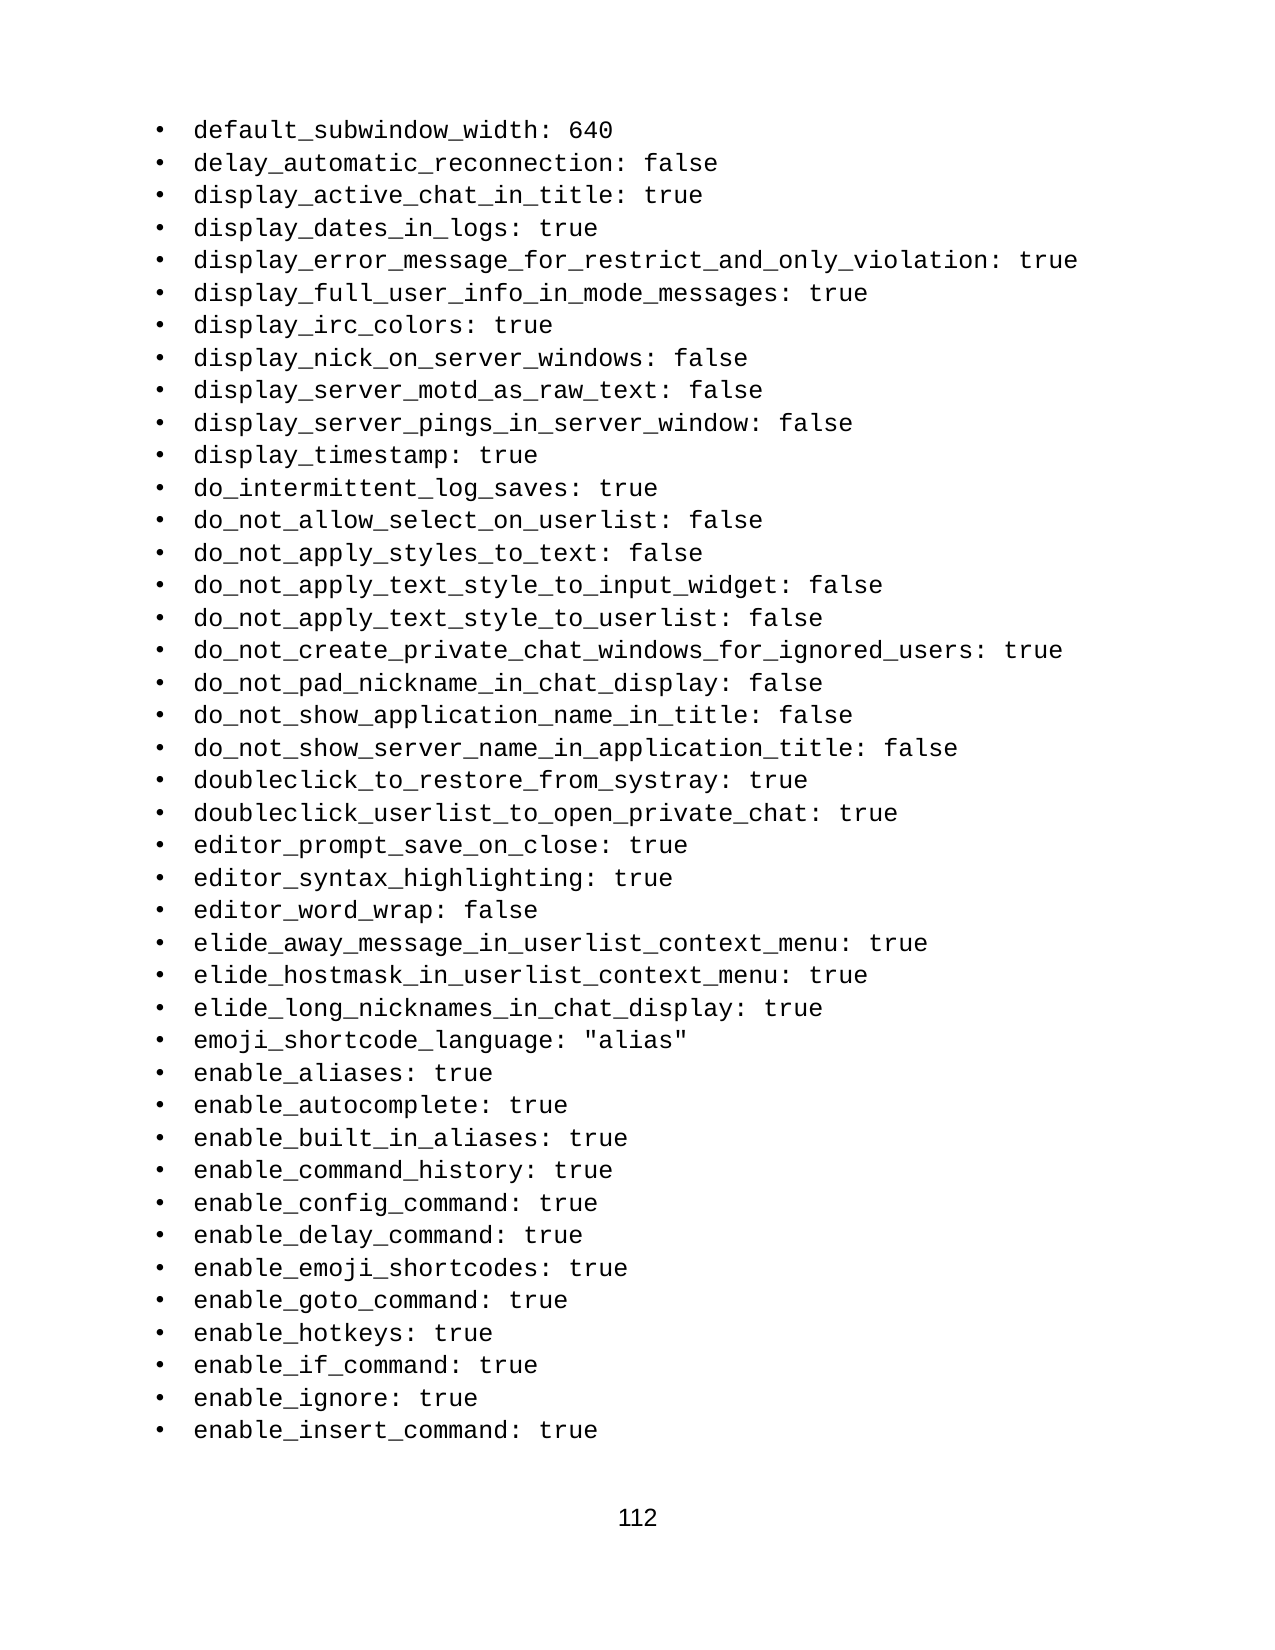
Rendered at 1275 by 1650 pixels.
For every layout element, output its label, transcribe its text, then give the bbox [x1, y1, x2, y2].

list delay_automatic_reconnection: false [156, 151, 1157, 179]
list display_server_motd_as_raw_text: false [156, 378, 1157, 406]
list display_full_user_info_in_mode_messages: true [156, 281, 1157, 309]
list enable_delay_command: true [156, 1223, 1157, 1251]
list do_not_apply_text_style_to_input_widget: false [156, 573, 1157, 601]
list do_not_allow_select_on_userlist: false [156, 508, 1157, 536]
list display_timestamp: true [156, 443, 1157, 471]
list enable_insert_command: true [156, 1418, 1157, 1446]
list enable_if_command: true [156, 1353, 1157, 1381]
list editor_prompt_save_on_close: true [156, 833, 1157, 861]
list do_not_apply_text_style_to_userlist: false [156, 606, 1157, 634]
list doubleclick_to_restore_from_systray: true [156, 768, 1157, 796]
list do_intermittent_log_saves: true [156, 476, 1157, 504]
list display_dates_in_logs: true [156, 216, 1157, 244]
list enable_autocomplete: true [156, 1093, 1157, 1121]
list display_server_pings_in_server_window: false [156, 411, 1157, 439]
list display_active_chat_in_title: true [156, 183, 1157, 211]
list elide_long_nicknames_in_chat_display: true [156, 996, 1157, 1024]
list elide_hostmask_in_userlist_context_menu: true [156, 963, 1157, 991]
list do_not_show_application_name_in_title: false [156, 703, 1157, 731]
list display_error_message_for_restrict_and_only_violation: true [156, 248, 1157, 276]
list enable_built_in_aliases: true [156, 1126, 1157, 1154]
list enable_aliases: true [156, 1061, 1157, 1089]
list do_not_pad_nickname_in_chat_display: false [156, 671, 1157, 699]
list display_irc_colors: true [156, 313, 1157, 341]
list do_not_show_server_name_in_application_title: false [156, 736, 1157, 764]
list display_nick_on_server_windows: false [156, 346, 1157, 374]
list enable_config_command: true [156, 1191, 1157, 1219]
list editor_word_wrap: false [156, 898, 1157, 926]
list do_not_apply_styles_to_text: false [156, 541, 1157, 569]
list enable_goto_command: true [156, 1288, 1157, 1316]
list enable_hotkeys: true [156, 1321, 1157, 1349]
list editor_syntax_highlighting: true [156, 866, 1157, 894]
list enable_emoji_shortcodes: true [156, 1256, 1157, 1284]
list emoji_shortcode_language: "alias" [156, 1028, 1157, 1056]
list default_subwindow_width: 640 [156, 118, 1157, 146]
list elide_away_message_in_userlist_context_menu: true [156, 931, 1157, 959]
list enable_command_history: true [156, 1158, 1157, 1186]
list doubleclick_userlist_to_open_private_chat: true [156, 801, 1157, 829]
list enable_ignore: true [156, 1386, 1157, 1414]
list do_not_create_private_chat_windows_for_ignored_users: true [156, 638, 1157, 666]
